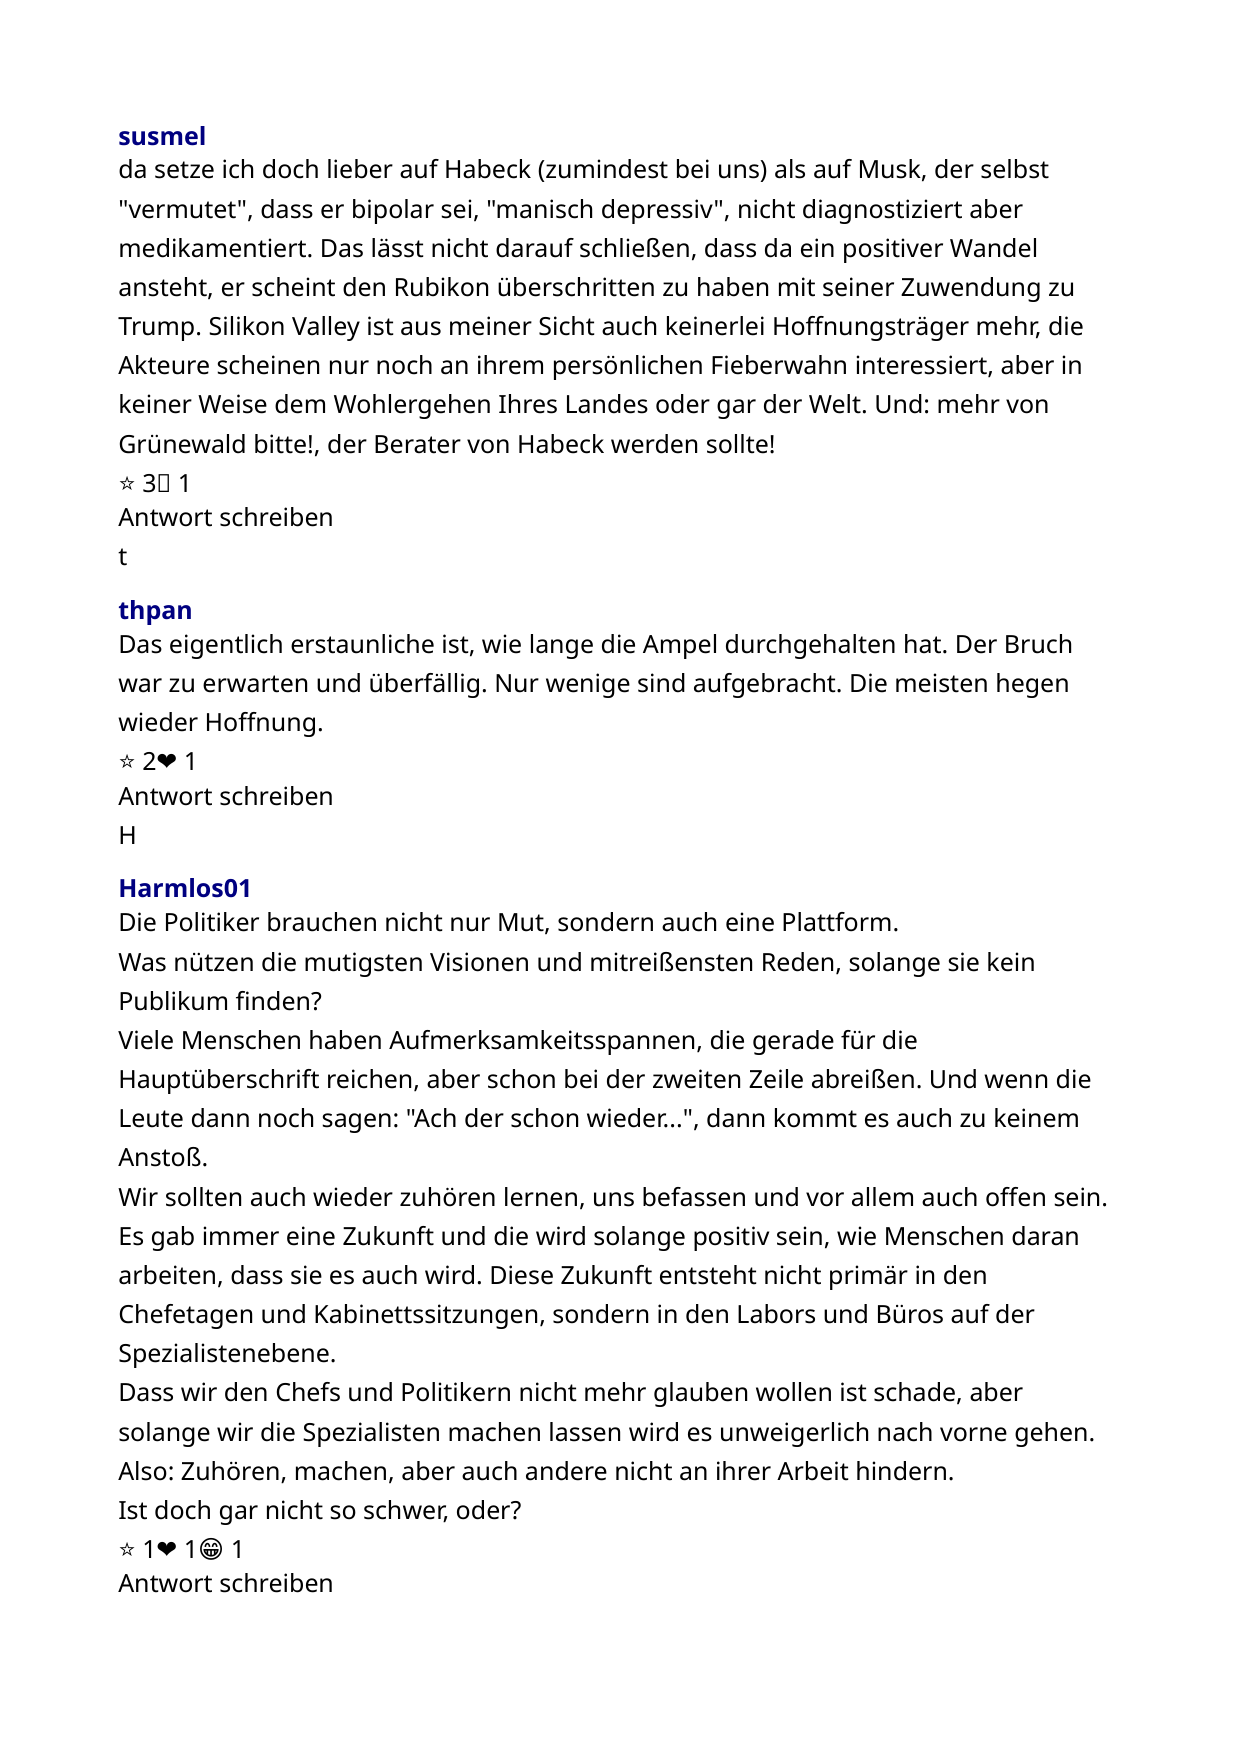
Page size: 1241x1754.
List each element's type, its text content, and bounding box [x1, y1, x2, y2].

text Die Politiker brauchen nicht nur Mut, sondern auch eine Plattform. [118, 905, 1122, 939]
text Was nützen die mutigsten Visionen und mitreißensten Reden, solange sie kein Publikum finden? [118, 944, 1122, 1017]
text Antwort schreiben [118, 499, 1122, 534]
text da setze ich doch lieber auf Habeck (zumindest bei uns) als auf Musk, der selbst "vermutet", dass er bipolar sei, "manisch depressiv", nicht diagnostiziert aber medikamentiert. Das lässt nicht darauf schließen, dass da ein positiver Wandel ansteht, er scheint den Rubikon überschritten zu haben mit seiner Zuwendung zu Trump. Silikon Valley ist aus meiner Sicht auch keinerlei Hoffnungsträger mehr, die Akteure scheinen nur noch an ihrem persönlichen Fieberwahn interessiert, aber in keiner Weise dem Wohlergehen Ihres Landes oder gar der Welt. Und: mehr von Grünewald bitte!, der Berater von Habeck werden sollte! [118, 152, 1122, 460]
text Wir sollten auch wieder zuhören lernen, uns befassen und vor allem auch offen sein. Es gab immer eine Zukunft und die wird solange positiv sein, wie Menschen daran arbeiten, dass sie es auch wird. Diese Zukunft entsteht nicht primär in den Chefetagen und Kabinettssitzungen, sondern in den Labors und Büros auf der Spezialistenebene. [118, 1179, 1122, 1370]
text Das eigentlich erstaunliche ist, wie lange die Ampel durchgehalten hat. Der Bruch war zu erwarten und überfällig. Nur wenige sind aufgebracht. Die meisten hegen wieder Hoffnung. [118, 627, 1122, 739]
text t [118, 539, 1122, 573]
text Ist doch gar nicht so schwer, oder? [118, 1493, 1122, 1527]
text ⭐️ 3🤨 1 [118, 466, 1122, 499]
text Antwort schreiben [118, 778, 1122, 812]
text ⭐️ 2❤️ 1 [118, 744, 1122, 778]
text ⭐️ 1❤️ 1😁 1 [118, 1532, 1122, 1566]
subtitle susmel [118, 118, 1122, 152]
text H [118, 817, 1122, 851]
text Dass wir den Chefs und Politikern nicht mehr glauben wollen ist schade, aber solange wir die Spezialisten machen lassen wird es unweigerlich nach vorne gehen. [118, 1375, 1122, 1448]
subtitle Harmlos01 [118, 871, 1122, 905]
text Also: Zuhören, machen, aber auch andere nicht an ihrer Arbeit hindern. [118, 1453, 1122, 1487]
subtitle thpan [118, 592, 1122, 627]
text Viele Menschen haben Aufmerksamkeitsspannen, die gerade für die Hauptüberschrift reichen, aber schon bei der zweiten Zeile abreißen. Und wenn die Leute dann noch sagen: "Ach der schon wieder...", dann kommt es auch zu keinem Anstoß. [118, 1023, 1122, 1174]
text Antwort schreiben [118, 1566, 1122, 1600]
